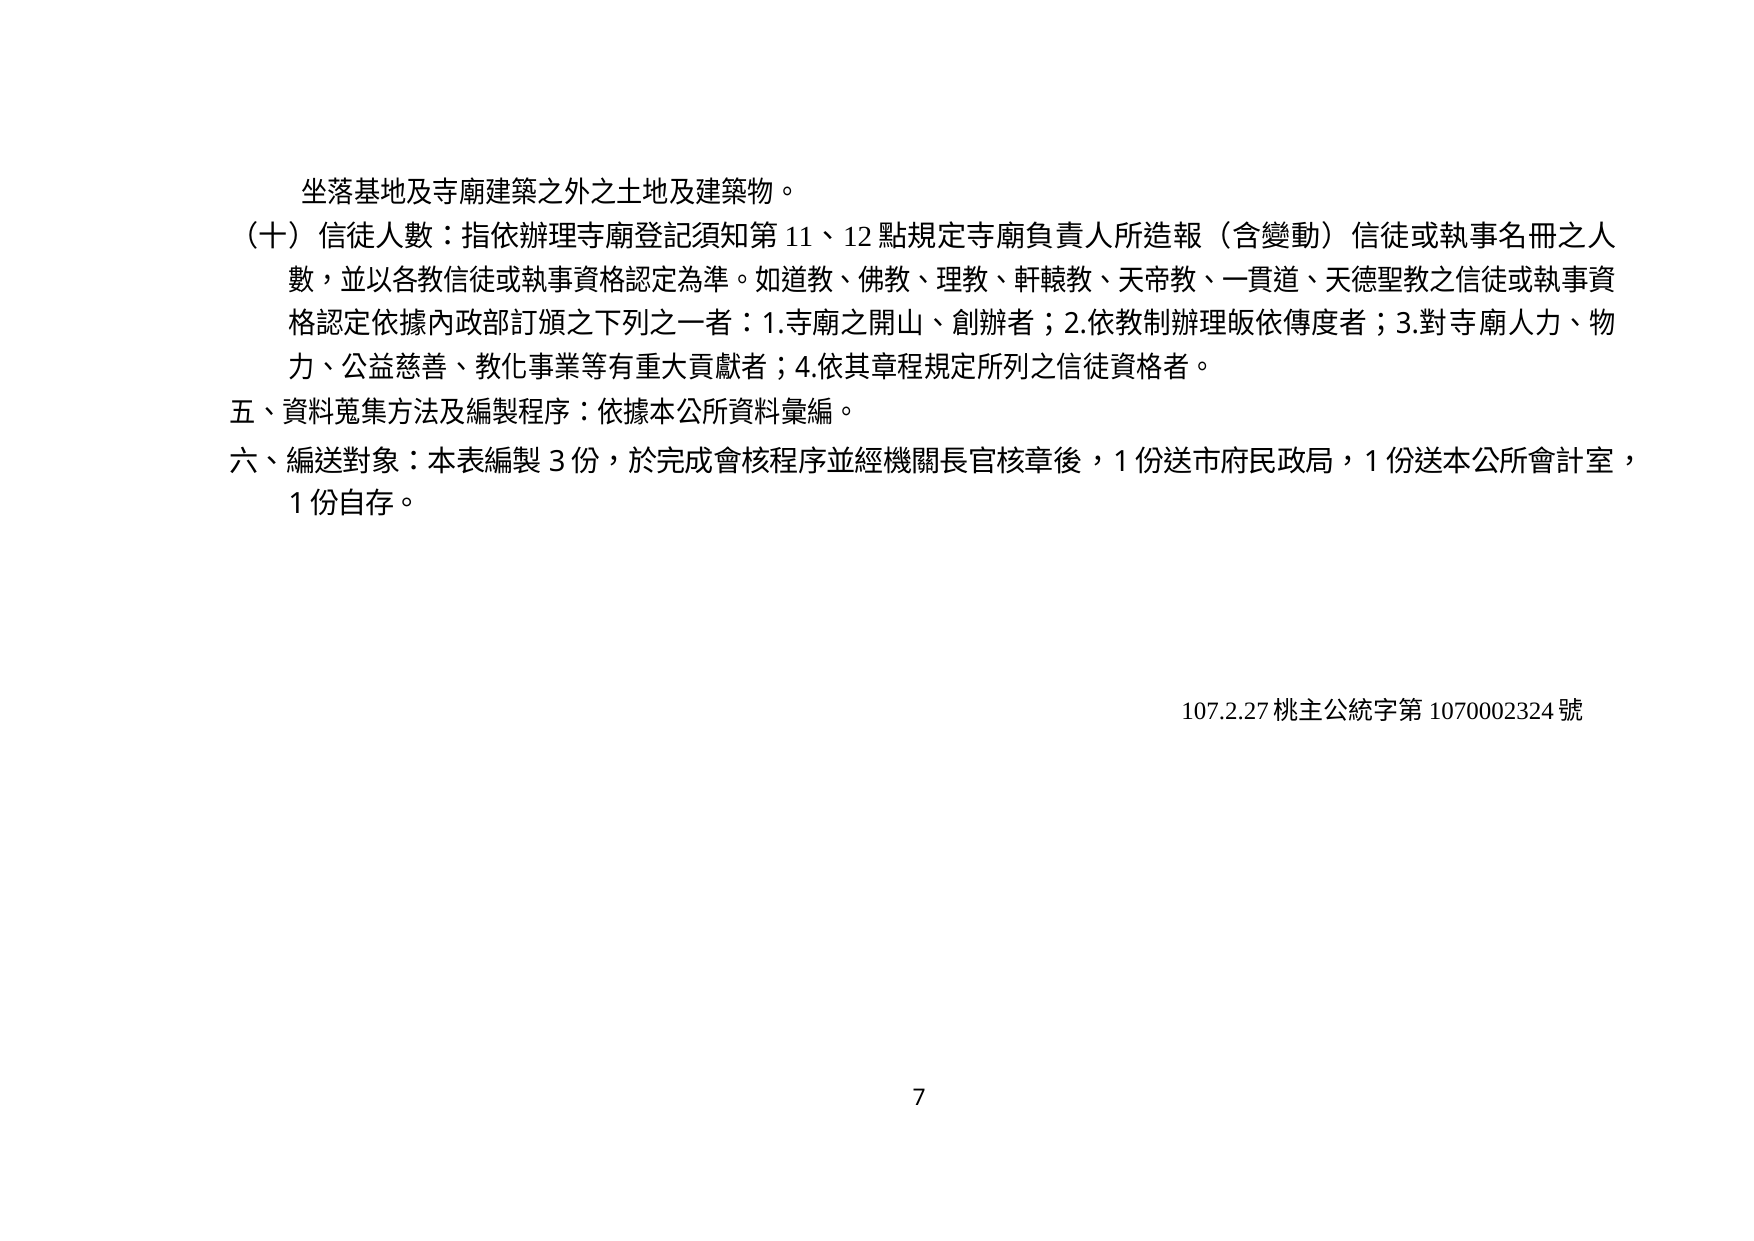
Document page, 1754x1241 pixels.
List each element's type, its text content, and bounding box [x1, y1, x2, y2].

subtitle 五、資料蒐集方法及編製程序：依據本公所資料彙編。 [229, 388, 1627, 431]
subtitle （十）信徒人數：指依辦理寺廟登記須知第11、12點規定寺廟負責人所造報（含變動）信徒或執事名冊之人數，並以各教信徒或執事資格認定為準。如道教、佛教、理教、軒轅教、天帝教、一貫道、天德聖教之信徒或執事資格認定依據內政部訂頒之下列之一者：1.寺廟之開山、創辦者；2.依教制辦理皈依傳度者；3.對寺廟人力、物力、公益慈善、教化事業等有重大貢獻者；4.依其章程規定所列之信徒資格者。 [229, 212, 1616, 386]
subtitle 六、編送對象：本表編製3份，於完成會核程序並經機關長官核章後，1份送市府民政局，1份送本公所會計室，1份自存。 [229, 437, 1615, 522]
text 107.2.27桃主公統字第1070002324號 [219, 692, 1584, 726]
subtitle 坐落基地及寺廟建築之外之土地及建築物。 [299, 169, 802, 211]
